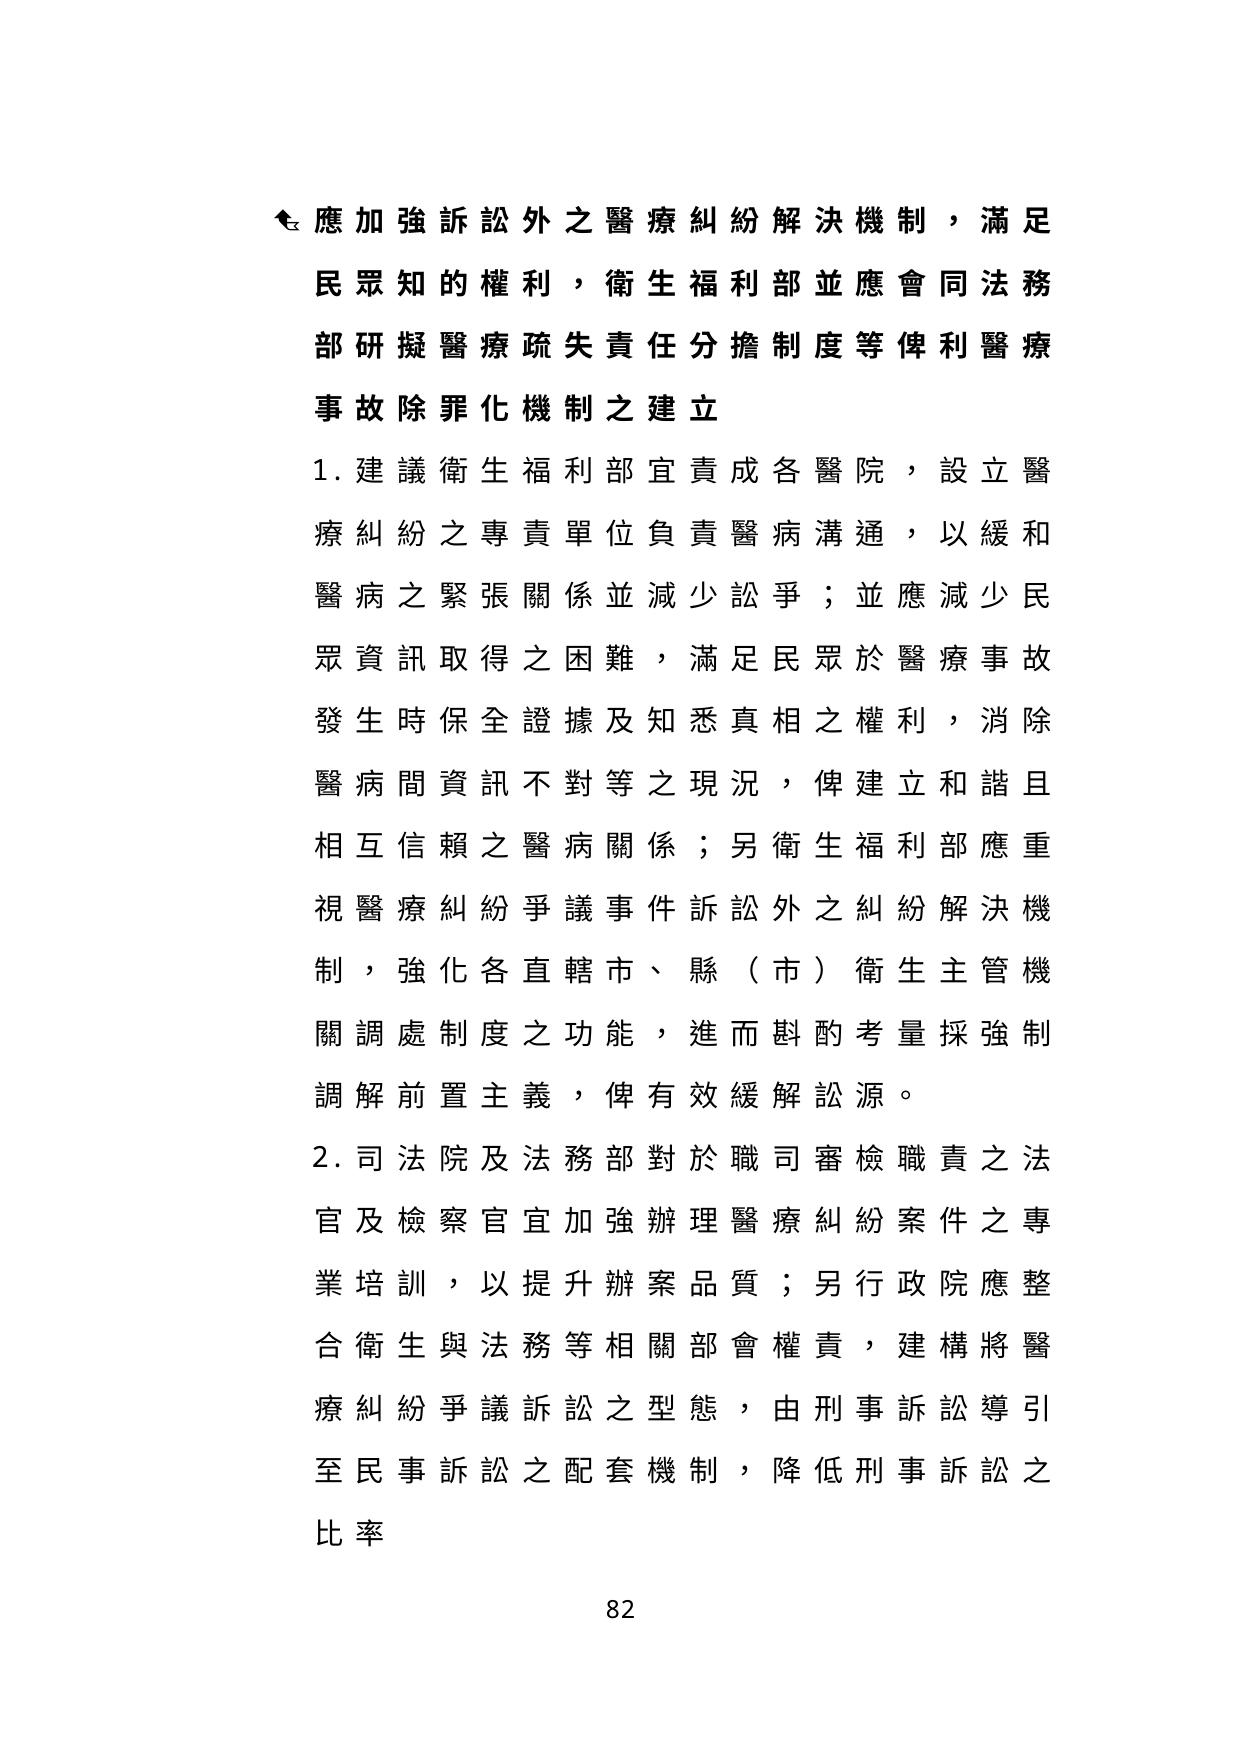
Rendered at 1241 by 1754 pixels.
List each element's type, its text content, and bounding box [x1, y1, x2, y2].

text 1.建議衛生福利部宜責成各醫院，設立醫療糾紛之專責單位負責醫病溝通，以緩和醫病之緊張關係並減少訟爭；並應減少民眾資訊取得之困難，滿足民眾於醫療事故發生時保全證據及知悉真相之權利，消除醫病間資訊不對等之現況，俾建立和諧且相互信賴之醫病關係；另衛生福利部應重視醫療糾紛爭議事件訴訟外之糾紛解決機制，強化各直轄市、縣（市）衛生主管機關調處制度之功能，進而斟酌考量採強制調解前置主義，俾有效緩解訟源。 [271, 427, 1058, 1115]
text 應加強訴訟外之醫療糾紛解決機制，滿足民眾知的權利，衛生福利部並應會同法務部研擬醫療疏失責任分擔制度等俾利醫療事故除罪化機制之建立 [242, 177, 1058, 427]
text 2.司法院及法務部對於職司審檢職責之法官及檢察官宜加強辦理醫療糾紛案件之專業培訓，以提升辦案品質；另行政院應整合衛生與法務等相關部會權責，建構將醫療糾紛爭議訴訟之型態，由刑事訴訟導引至民事訴訟之配套機制，降低刑事訴訟之比率 [271, 1115, 1058, 1552]
